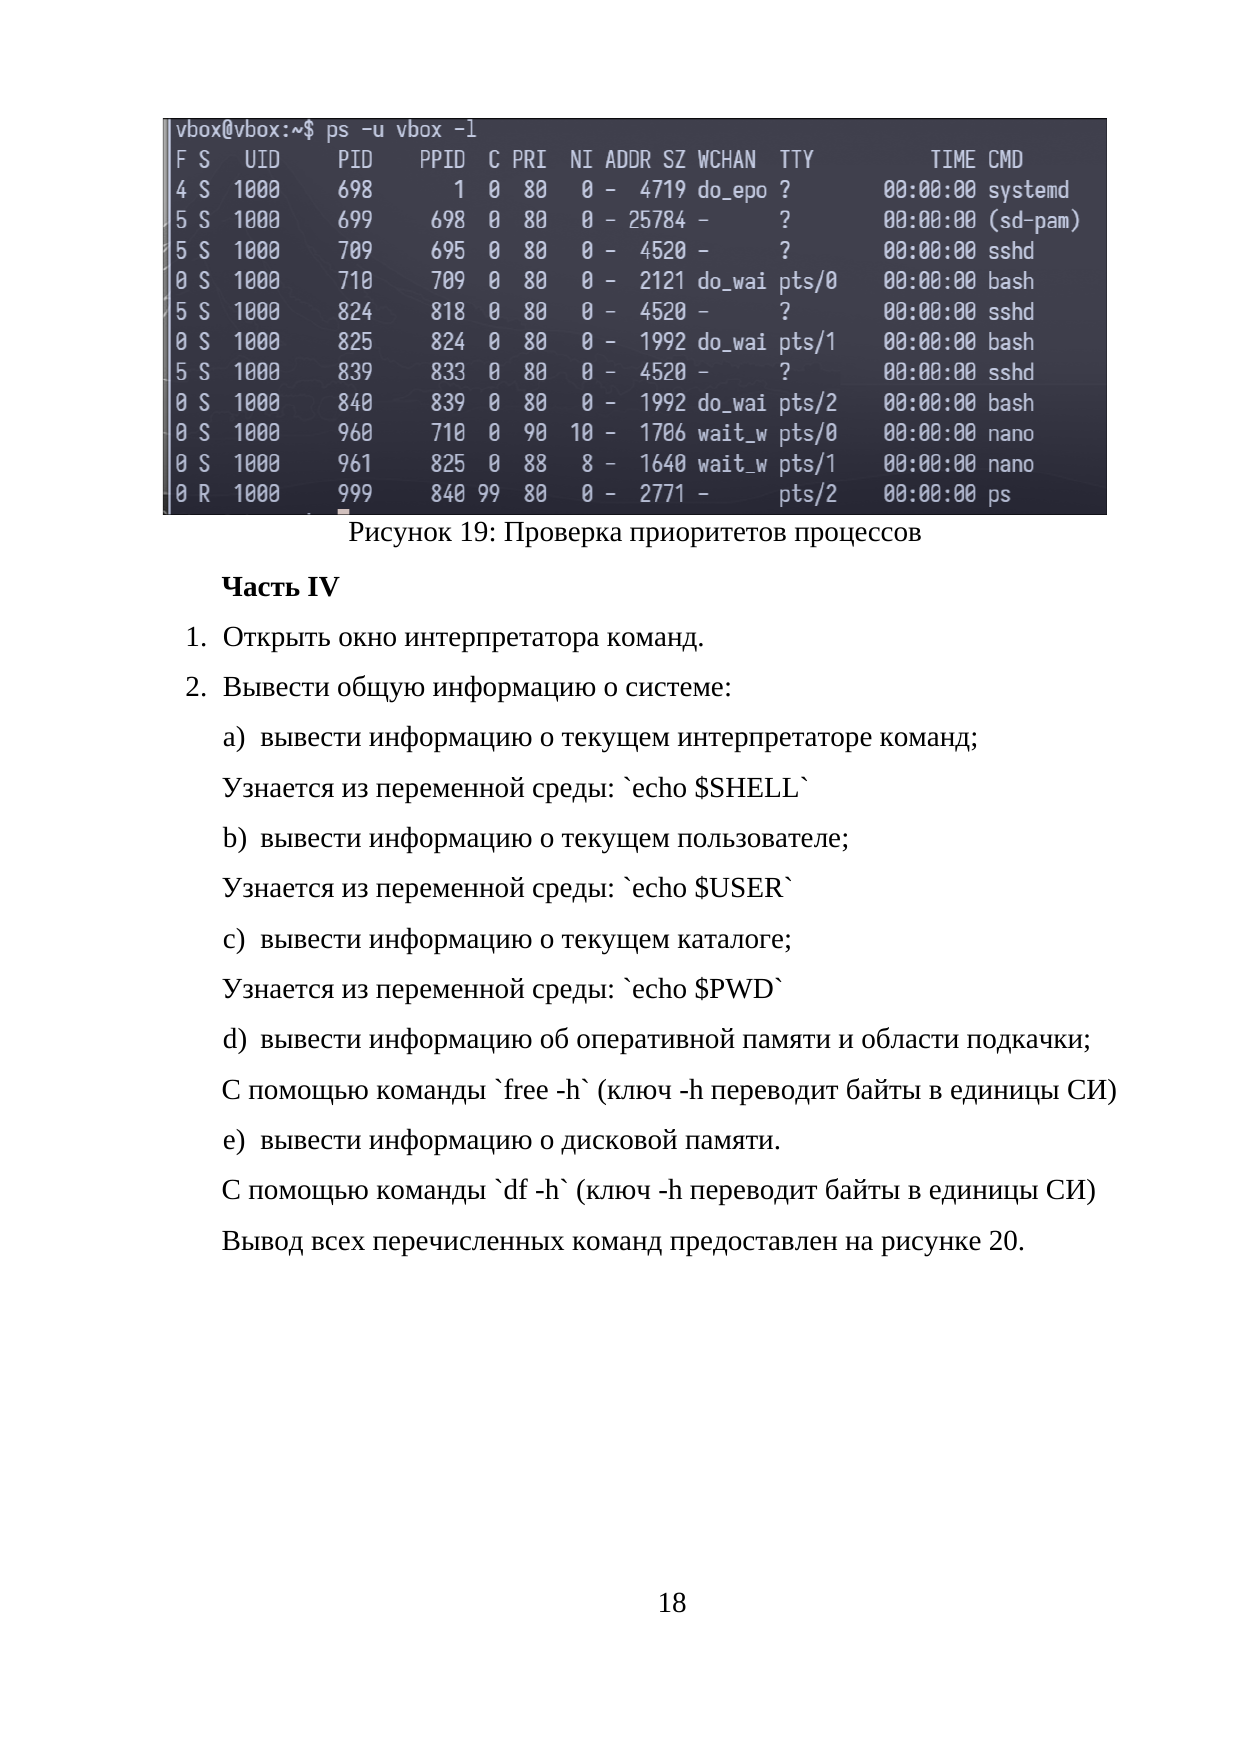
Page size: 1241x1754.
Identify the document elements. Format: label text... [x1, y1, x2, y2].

picture [162, 118, 1107, 515]
list вывести информацию о текущем пользователе; [223, 820, 1122, 854]
text Рисунок 19: Проверка приоритетов процессов [163, 515, 1107, 548]
text Вывод всех перечисленных команд предоставлен на рисунке 20. [148, 1223, 1122, 1256]
list вывести информацию о текущем интерпретаторе команд; [223, 719, 1122, 753]
subtitle Часть IV [148, 569, 1122, 602]
text С помощью команды `df -h` (ключ -h переводит байты в единицы СИ) [148, 1172, 1122, 1206]
text С помощью команды `free -h` (ключ -h переводит байты в единицы СИ) [148, 1072, 1122, 1105]
list Вывести общую информацию о системе: [185, 669, 1122, 703]
list Открыть окно интерпретатора команд. [185, 619, 1122, 652]
list вывести информацию о дисковой памяти. [223, 1122, 1122, 1156]
list вывести информацию о текущем каталоге; [223, 921, 1122, 954]
text Узнается из переменной среды: `echo $SHELL` [148, 770, 1122, 803]
text Узнается из переменной среды: `echo $PWD` [148, 971, 1122, 1005]
list вывести информацию об оперативной памяти и области подкачки; [223, 1021, 1122, 1055]
text Узнается из переменной среды: `echo $USER` [148, 871, 1122, 904]
